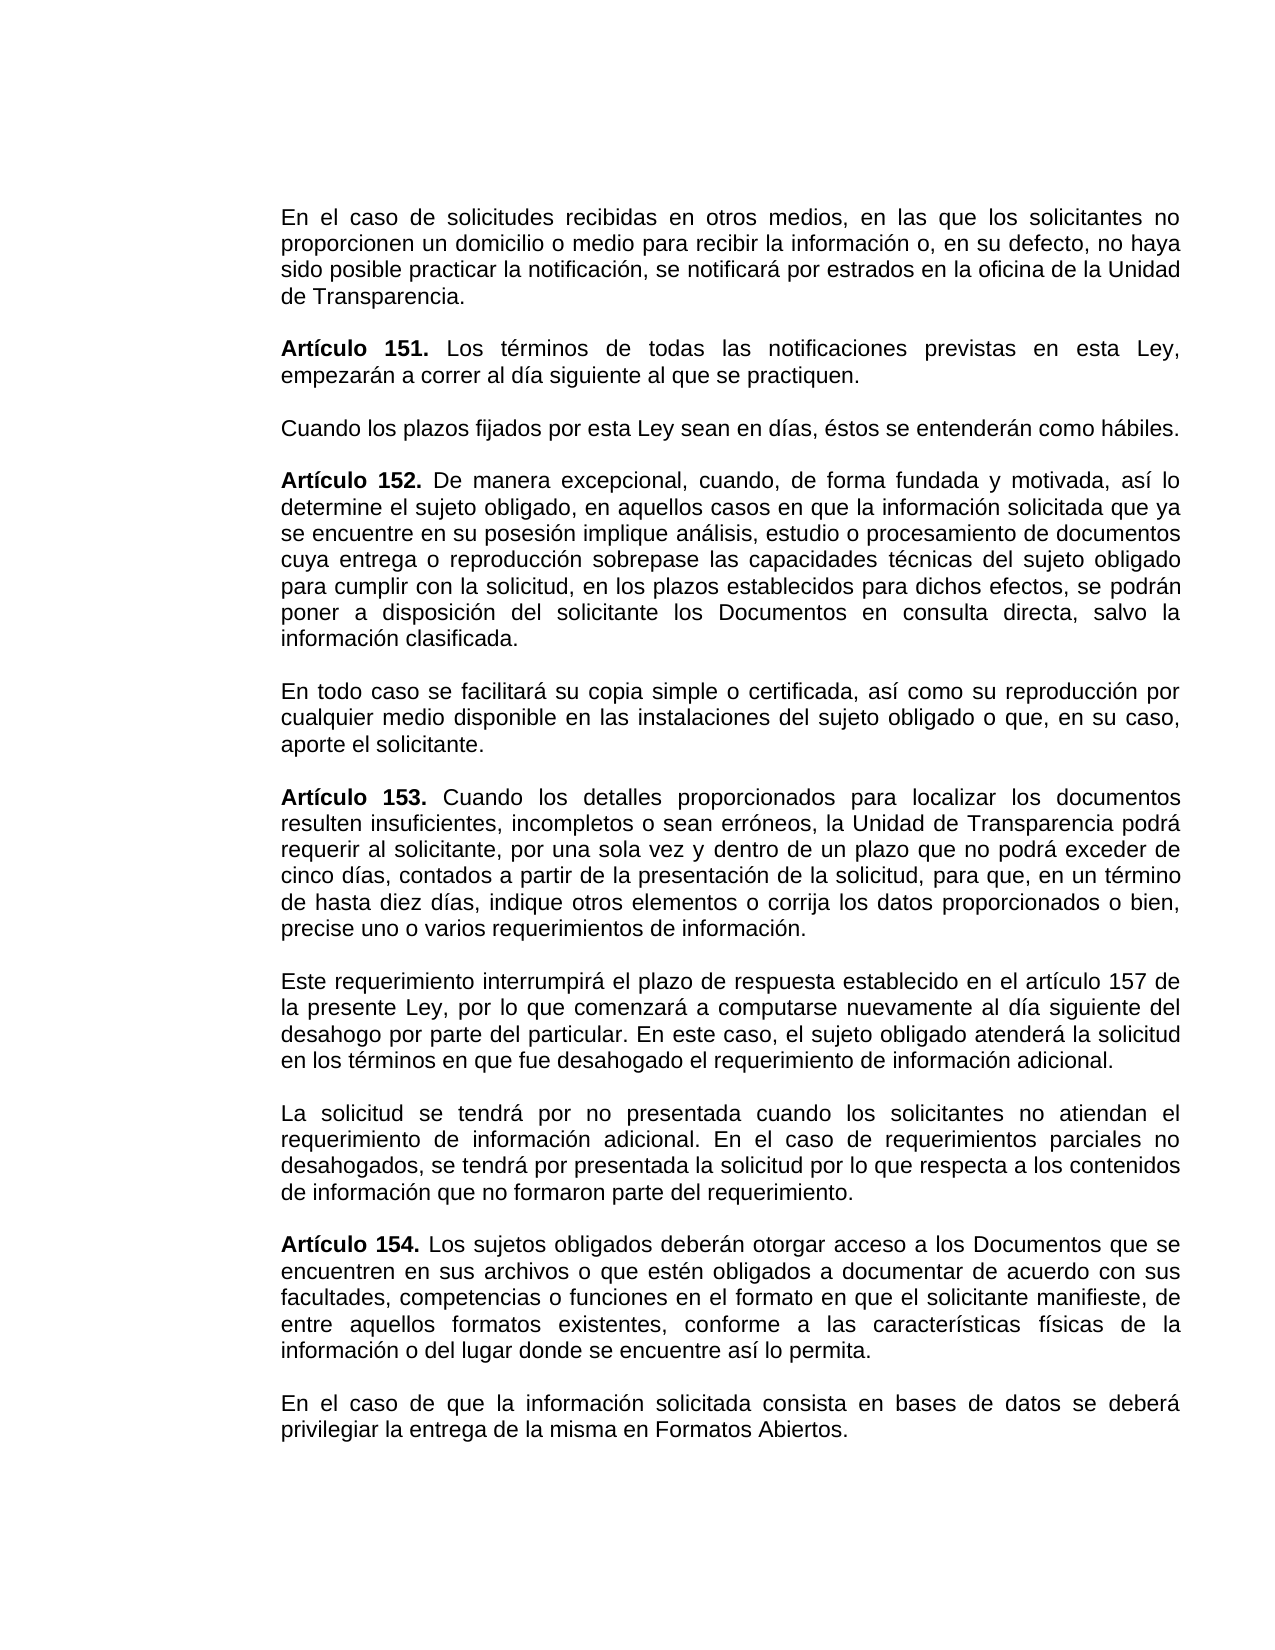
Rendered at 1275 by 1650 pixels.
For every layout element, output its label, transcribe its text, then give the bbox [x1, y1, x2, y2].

text En el caso de solicitudes recibidas en otros medios, en las que los solicitantes no proporcionen un domicilio o medio para recibir la información o, en su defecto, no haya sido posible practicar la notificación, se notificará por estrados en la oficina de la Unidad de Transparencia. [281, 204, 1181, 309]
text Este requerimiento interrumpirá el plazo de respuesta establecido en el artículo 157 de la presente Ley, por lo que comenzará a computarse nuevamente al día siguiente del desahogo por parte del particular. En este caso, el sujeto obligado atenderá la solicitud en los términos en que fue desahogado el requerimiento de información adicional. [281, 968, 1181, 1073]
text Artículo 151. Los términos de todas las notificaciones previstas en esta Ley, empezarán a correr al día siguiente al que se practiquen. [281, 335, 1181, 388]
text Cuando los plazos fijados por esta Ley sean en días, éstos se entenderán como hábiles. [281, 414, 1181, 441]
text La solicitud se tendrá por no presentada cuando los solicitantes no atiendan el requerimiento de información adicional. En el caso de requerimientos parciales no desahogados, se tendrá por presentada la solicitud por lo que respecta a los contenidos de información que no formaron parte del requerimiento. [281, 1100, 1181, 1205]
text Artículo 152. De manera excepcional, cuando, de forma fundada y motivada, así lo determine el sujeto obligado, en aquellos casos en que la información solicitada que ya se encuentre en su posesión implique análisis, estudio o procesamiento de documentos cuya entrega o reproducción sobrepase las capacidades técnicas del sujeto obligado para cumplir con la solicitud, en los plazos establecidos para dichos efectos, se podrán poner a disposición del solicitante los Documentos en consulta directa, salvo la información clasificada. [281, 467, 1181, 652]
text En el caso de que la información solicitada consista en bases de datos se deberá privilegiar la entrega de la misma en Formatos Abiertos. [281, 1389, 1181, 1442]
text Artículo 154. Los sujetos obligados deberán otorgar acceso a los Documentos que se encuentren en sus archivos o que estén obligados a documentar de acuerdo con sus facultades, competencias o funciones en el formato en que el solicitante manifieste, de entre aquellos formatos existentes, conforme a las características físicas de la información o del lugar donde se encuentre así lo permita. [281, 1231, 1181, 1363]
text En todo caso se facilitará su copia simple o certificada, así como su reproducción por cualquier medio disponible en las instalaciones del sujeto obligado o que, en su caso, aporte el solicitante. [281, 678, 1181, 757]
text Artículo 153. Cuando los detalles proporcionados para localizar los documentos resulten insuficientes, incompletos o sean erróneos, la Unidad de Transparencia podrá requerir al solicitante, por una sola vez y dentro de un plazo que no podrá exceder de cinco días, contados a partir de la presentación de la solicitud, para que, en un término de hasta diez días, indique otros elementos o corrija los datos proporcionados o bien, precise uno o varios requerimientos de información. [281, 783, 1181, 942]
